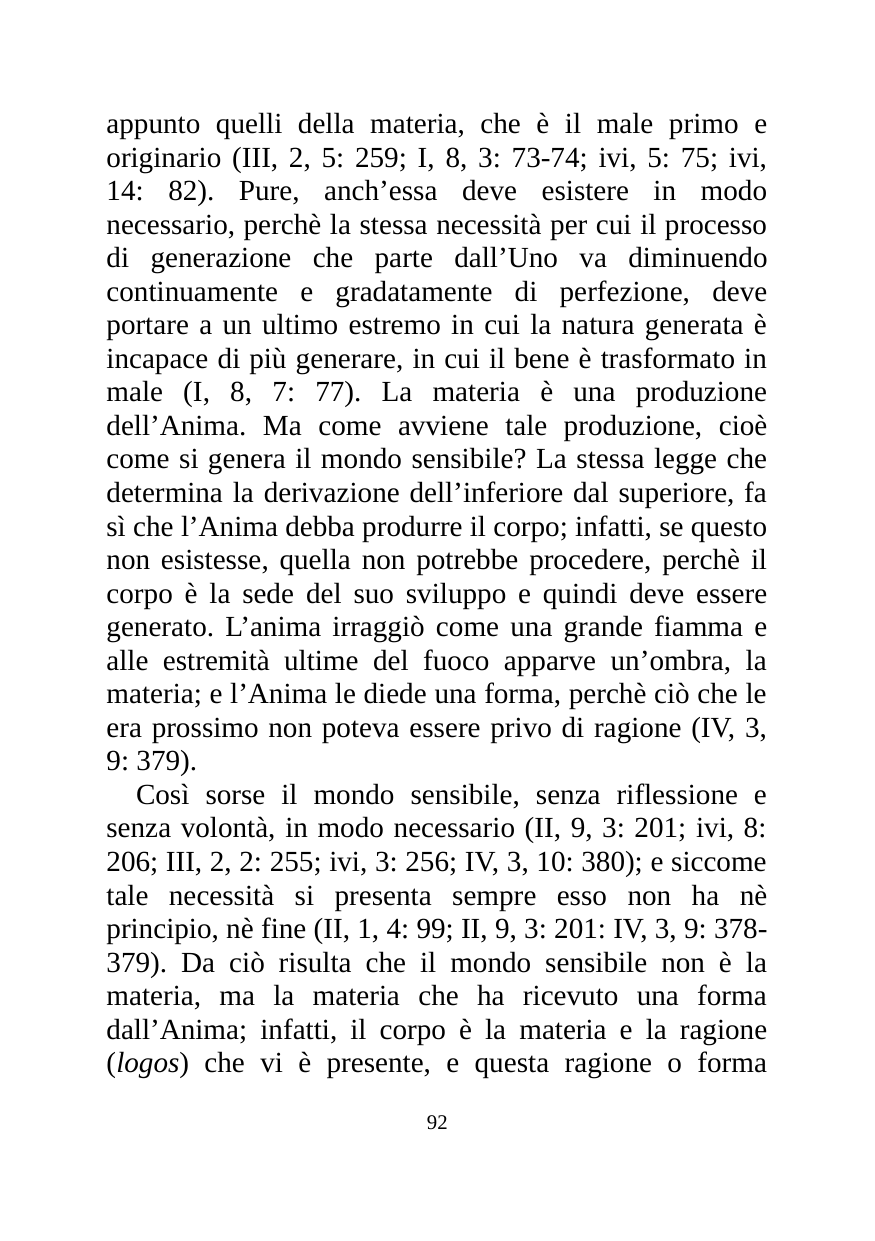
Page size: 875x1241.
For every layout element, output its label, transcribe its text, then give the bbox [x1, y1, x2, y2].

text appunto quelli della materia, che è il male primo e originario (III, 2, 5: 259; I, 8, 3: 73-74; ivi, 5: 75; ivi, 14: 82). Pure, anch’essa deve esistere in modo necessario, perchè la stessa necessità per cui il processo di generazione che parte dall’Uno va diminuendo continuamente e gradatamente di perfezione, deve portare a un ultimo estremo in cui la natura generata è incapace di più generare, in cui il bene è trasformato in male (I, 8, 7: 77). La materia è una produzione dell’Anima. Ma come avviene tale produzione, cioè come si genera il mondo sensibile? La stessa legge che determina la derivazione dell’inferiore dal superiore, fa sì che l’Anima debba produrre il corpo; infatti, se questo non esistesse, quella non potrebbe procedere, perchè il corpo è la sede del suo sviluppo e quindi deve essere generato. L’anima irraggiò come una grande fiamma e alle estremità ultime del fuoco apparve un’ombra, la materia; e l’Anima le diede una forma, perchè ciò che le era prossimo non poteva essere privo di ragione (IV, 3, 9: 379). [106, 106, 768, 777]
text Così sorse il mondo sensibile, senza riflessione e senza volontà, in modo necessario (II, 9, 3: 201; ivi, 8: 206; III, 2, 2: 255; ivi, 3: 256; IV, 3, 10: 380); e siccome tale necessità si presenta sempre esso non ha nè principio, nè fine (II, 1, 4: 99; II, 9, 3: 201: IV, 3, 9: 378-379). Da ciò risulta che il mondo sensibile non è la materia, ma la materia che ha ricevuto una forma dall’Anima; infatti, il corpo è la materia e la ragione (logos) che vi è presente, e questa ragione o forma [106, 777, 768, 1079]
